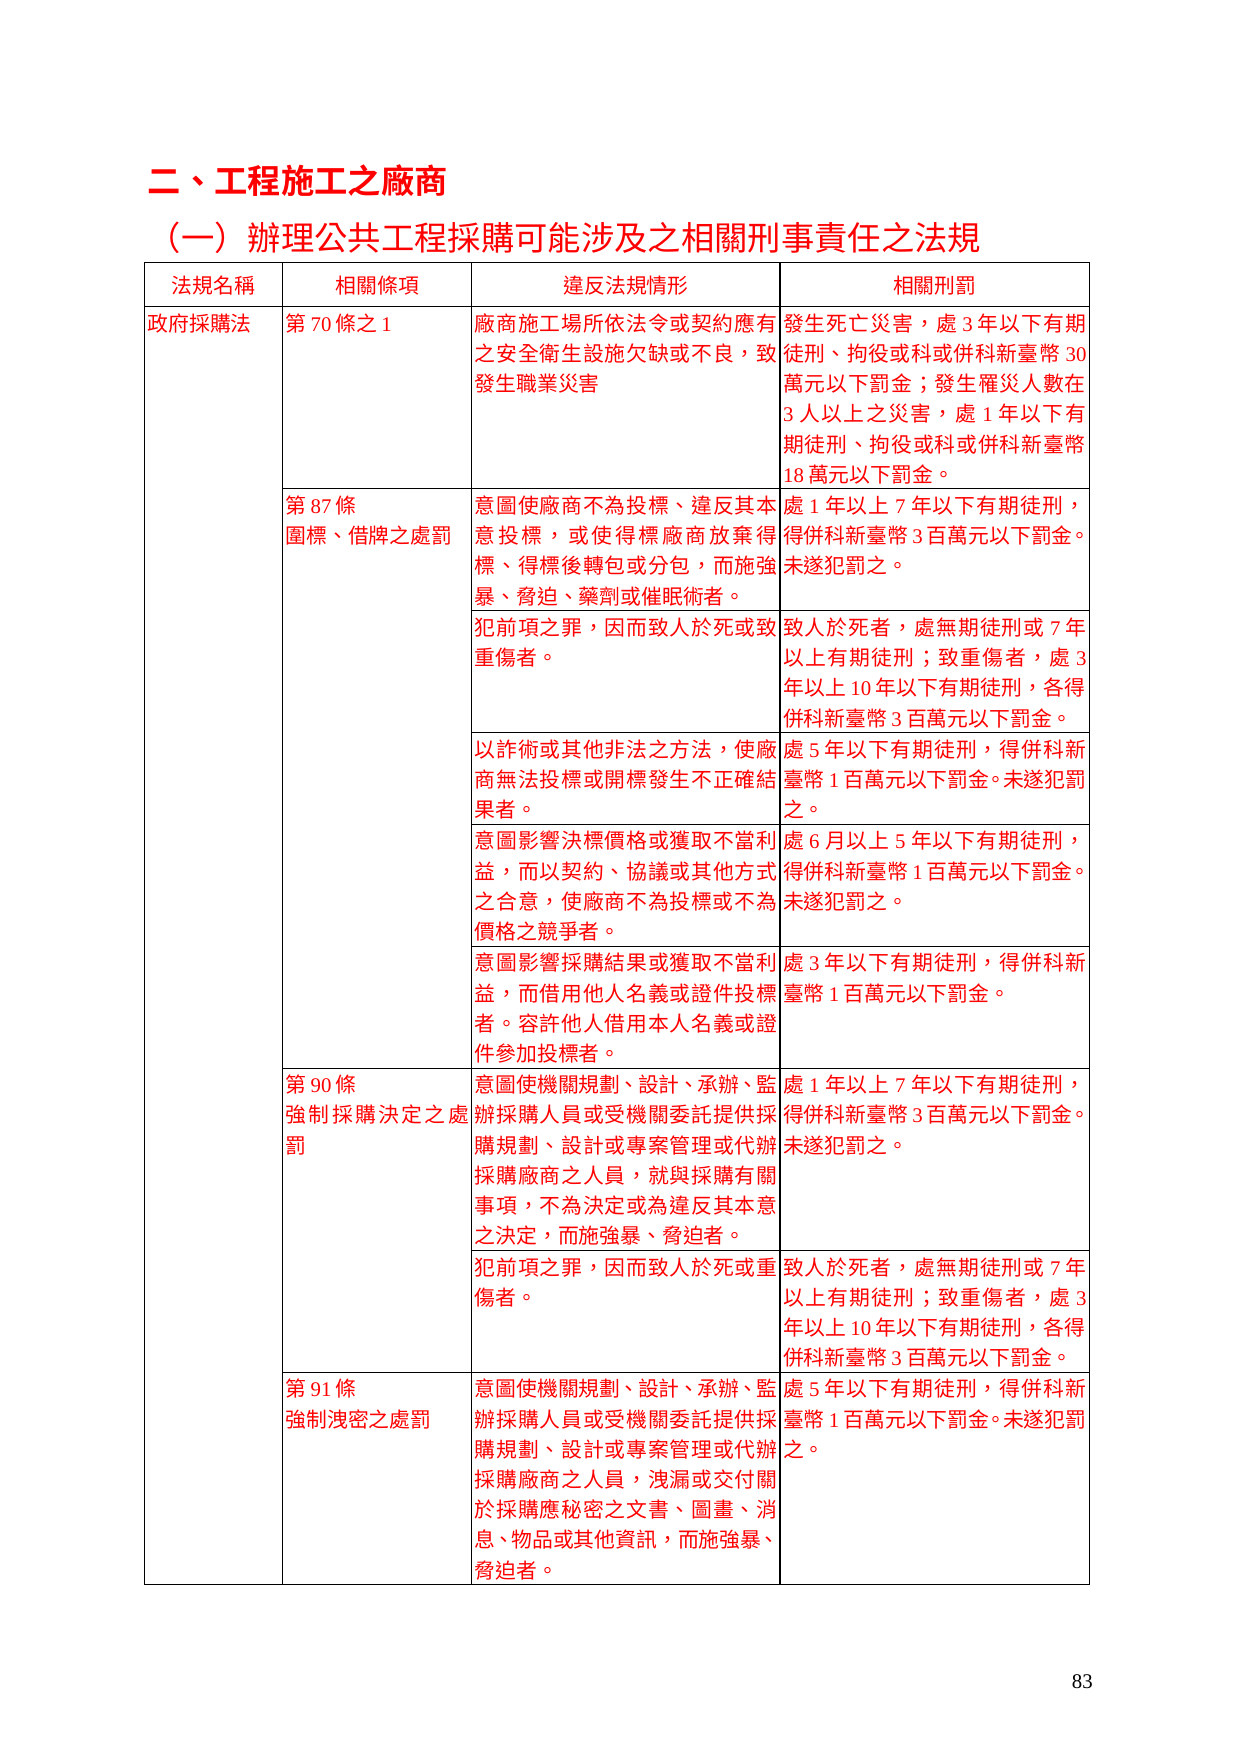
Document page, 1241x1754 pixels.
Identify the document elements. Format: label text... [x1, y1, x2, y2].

table_header 相關刑罰 [781, 263, 1089, 306]
table_cell 犯前項之罪，因而致人於死或重傷者。 [472, 1251, 779, 1372]
table_cell 第90條 強制採購決定之處罰 [283, 1069, 471, 1372]
table_cell 第87條 圍標、借牌之處罰 [283, 489, 471, 1067]
table_cell 發生死亡災害，處3年以下有期徒刑、拘役或科或併科新臺幣30萬元以下罰金；發生罹災人數在3人以上之災害，處1年以下有期徒刑、拘役或科或併科新臺幣18萬元以下罰金。 [781, 307, 1089, 488]
table_cell 意圖影響決標價格或獲取不當利益，而以契約、協議或其他方式之合意，使廠商不為投標或不為價格之競爭者。 [472, 825, 779, 946]
text （一）辦理公共工程採購可能涉及之相關刑事責任之法規 [148, 205, 1092, 262]
text 二、工程施工之廠商 [148, 148, 1092, 205]
table_cell 意圖使廠商不為投標、違反其本意投標，或使得標廠商放棄得標、得標後轉包或分包，而施強暴、脅迫、藥劑或催眠術者。 [472, 489, 779, 610]
table_cell 致人於死者，處無期徒刑或7年以上有期徒刑；致重傷者，處3年以上10年以下有期徒刑，各得併科新臺幣3百萬元以下罰金。 [781, 611, 1089, 732]
table_cell 意圖使機關規劃、設計、承辦、監辦採購人員或受機關委託提供採購規劃、設計或專案管理或代辦採購廠商之人員，就與採購有關事項，不為決定或為違反其本意之決定，而施強暴、脅迫者。 [472, 1069, 779, 1250]
table_cell 致人於死者，處無期徒刑或7年以上有期徒刑；致重傷者，處3年以上10年以下有期徒刑，各得併科新臺幣3百萬元以下罰金。 [781, 1251, 1089, 1372]
table_cell 犯前項之罪，因而致人於死或致重傷者。 [472, 611, 779, 732]
table_cell 第70條之1 [283, 307, 471, 488]
table_header 違反法規情形 [472, 263, 779, 306]
table_header 法規名稱 [145, 263, 282, 306]
table_cell 處5年以下有期徒刑，得併科新臺幣1百萬元以下罰金。未遂犯罰之。 [781, 733, 1089, 824]
table_cell 廠商施工場所依法令或契約應有之安全衛生設施欠缺或不良，致發生職業災害 [472, 307, 779, 488]
table_cell 處5年以下有期徒刑，得併科新臺幣1百萬元以下罰金。未遂犯罰之。 [781, 1373, 1089, 1584]
table_cell 處3年以下有期徒刑，得併科新臺幣1百萬元以下罰金。 [781, 947, 1089, 1067]
table_cell 處1年以上7年以下有期徒刑，得併科新臺幣3百萬元以下罰金。未遂犯罰之。 [781, 489, 1089, 610]
table_cell 處1年以上7年以下有期徒刑，得併科新臺幣3百萬元以下罰金。未遂犯罰之。 [781, 1069, 1089, 1250]
table_cell 以詐術或其他非法之方法，使廠商無法投標或開標發生不正確結果者。 [472, 733, 779, 824]
table_cell 意圖使機關規劃、設計、承辦、監辦採購人員或受機關委託提供採購規劃、設計或專案管理或代辦採購廠商之人員，洩漏或交付關於採購應秘密之文書、圖畫、消息、物品或其他資訊，而施強暴、脅迫者。 [472, 1373, 779, 1584]
table_cell 處6月以上5年以下有期徒刑，得併科新臺幣1百萬元以下罰金。未遂犯罰之。 [781, 825, 1089, 946]
table_cell 第91條 強制洩密之處罰 [283, 1373, 471, 1584]
table_cell 政府採購法 [145, 307, 282, 1584]
table_header 相關條項 [283, 263, 471, 306]
table_cell 意圖影響採購結果或獲取不當利益，而借用他人名義或證件投標者。容許他人借用本人名義或證件參加投標者。 [472, 947, 779, 1067]
